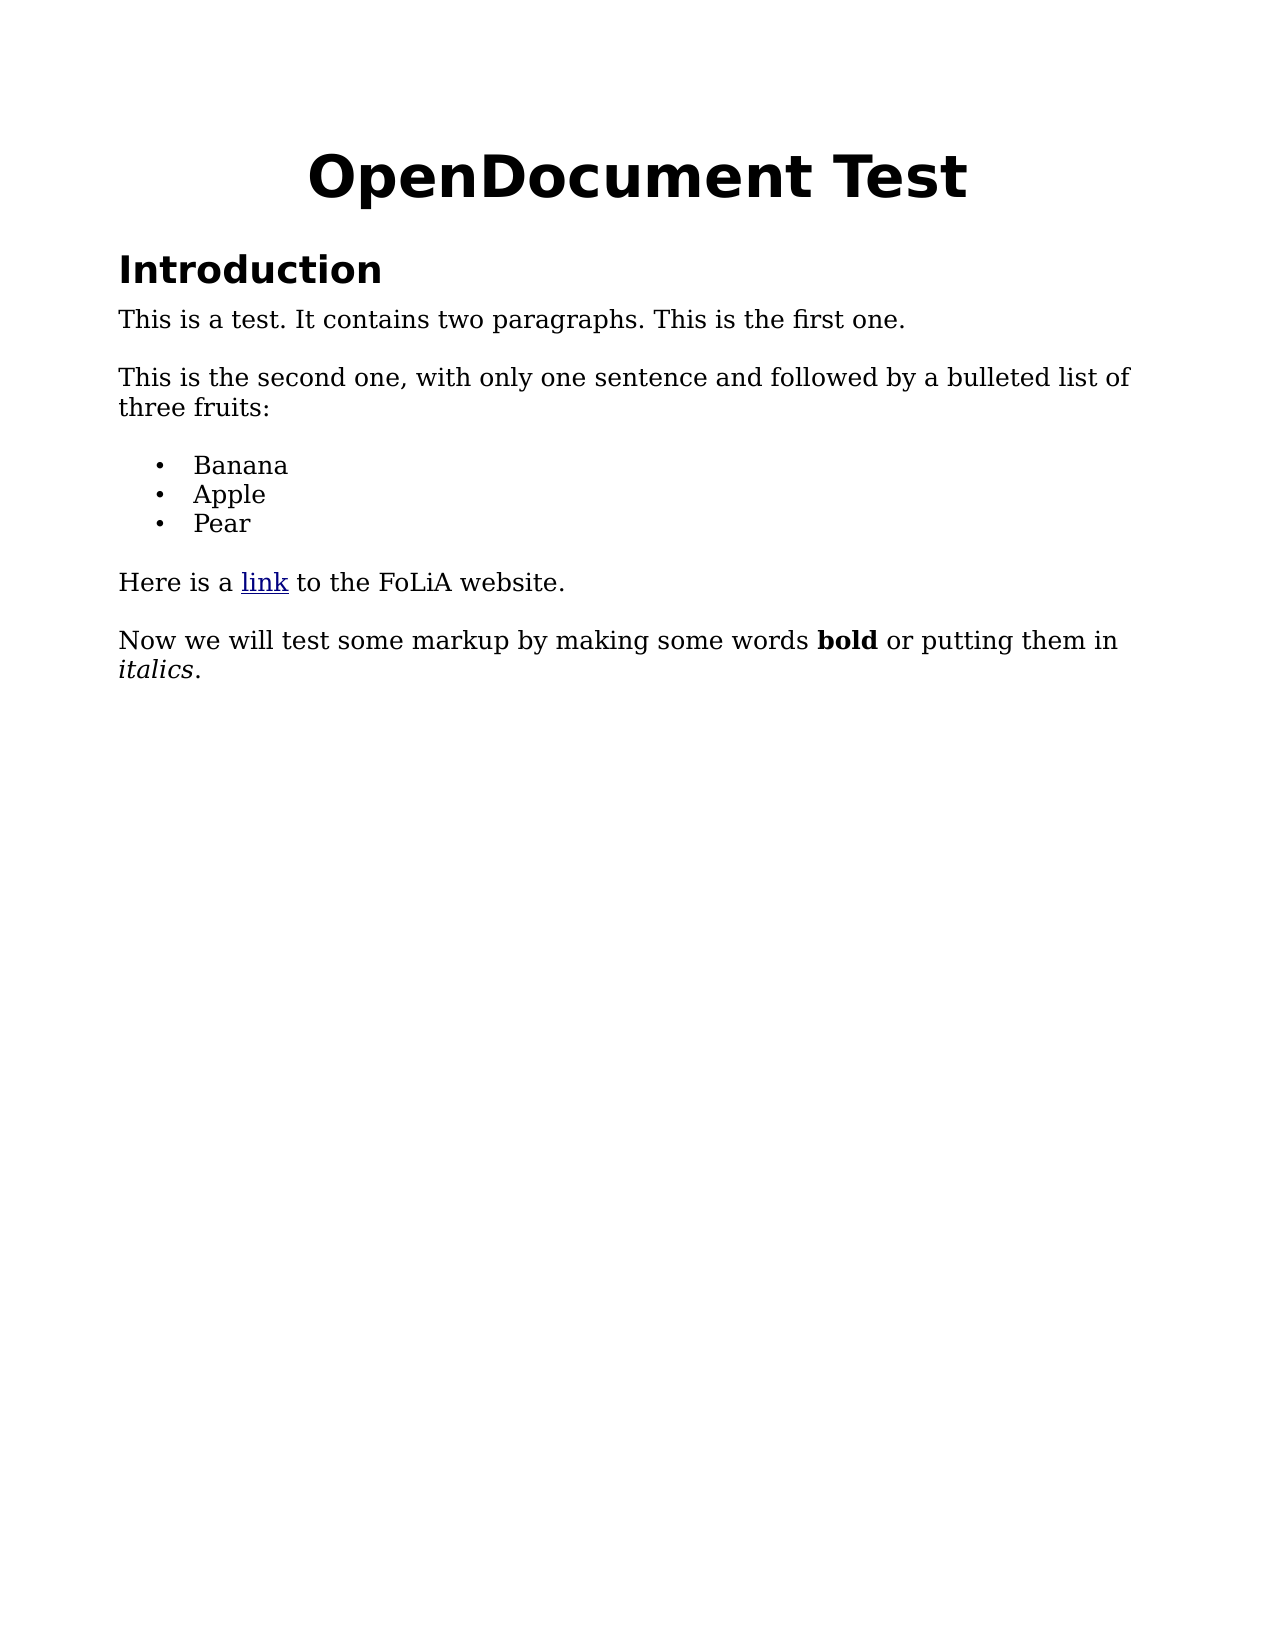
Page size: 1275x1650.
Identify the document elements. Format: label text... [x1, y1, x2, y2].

list Apple [156, 480, 1157, 509]
text This is the second one, with only one sentence and followed by a bulleted list of three fruits: [118, 363, 1157, 422]
text Here is a link to the FoLiA website. [118, 568, 1157, 597]
list Pear [156, 509, 1157, 538]
text Now we will test some markup by making some words bold or putting them in italics. [118, 626, 1157, 684]
list Banana [156, 451, 1157, 480]
text This is a test. It contains two paragraphs. This is the first one. [118, 305, 1157, 334]
subtitle Introduction [118, 248, 1157, 293]
title OpenDocument Test [118, 143, 1157, 211]
